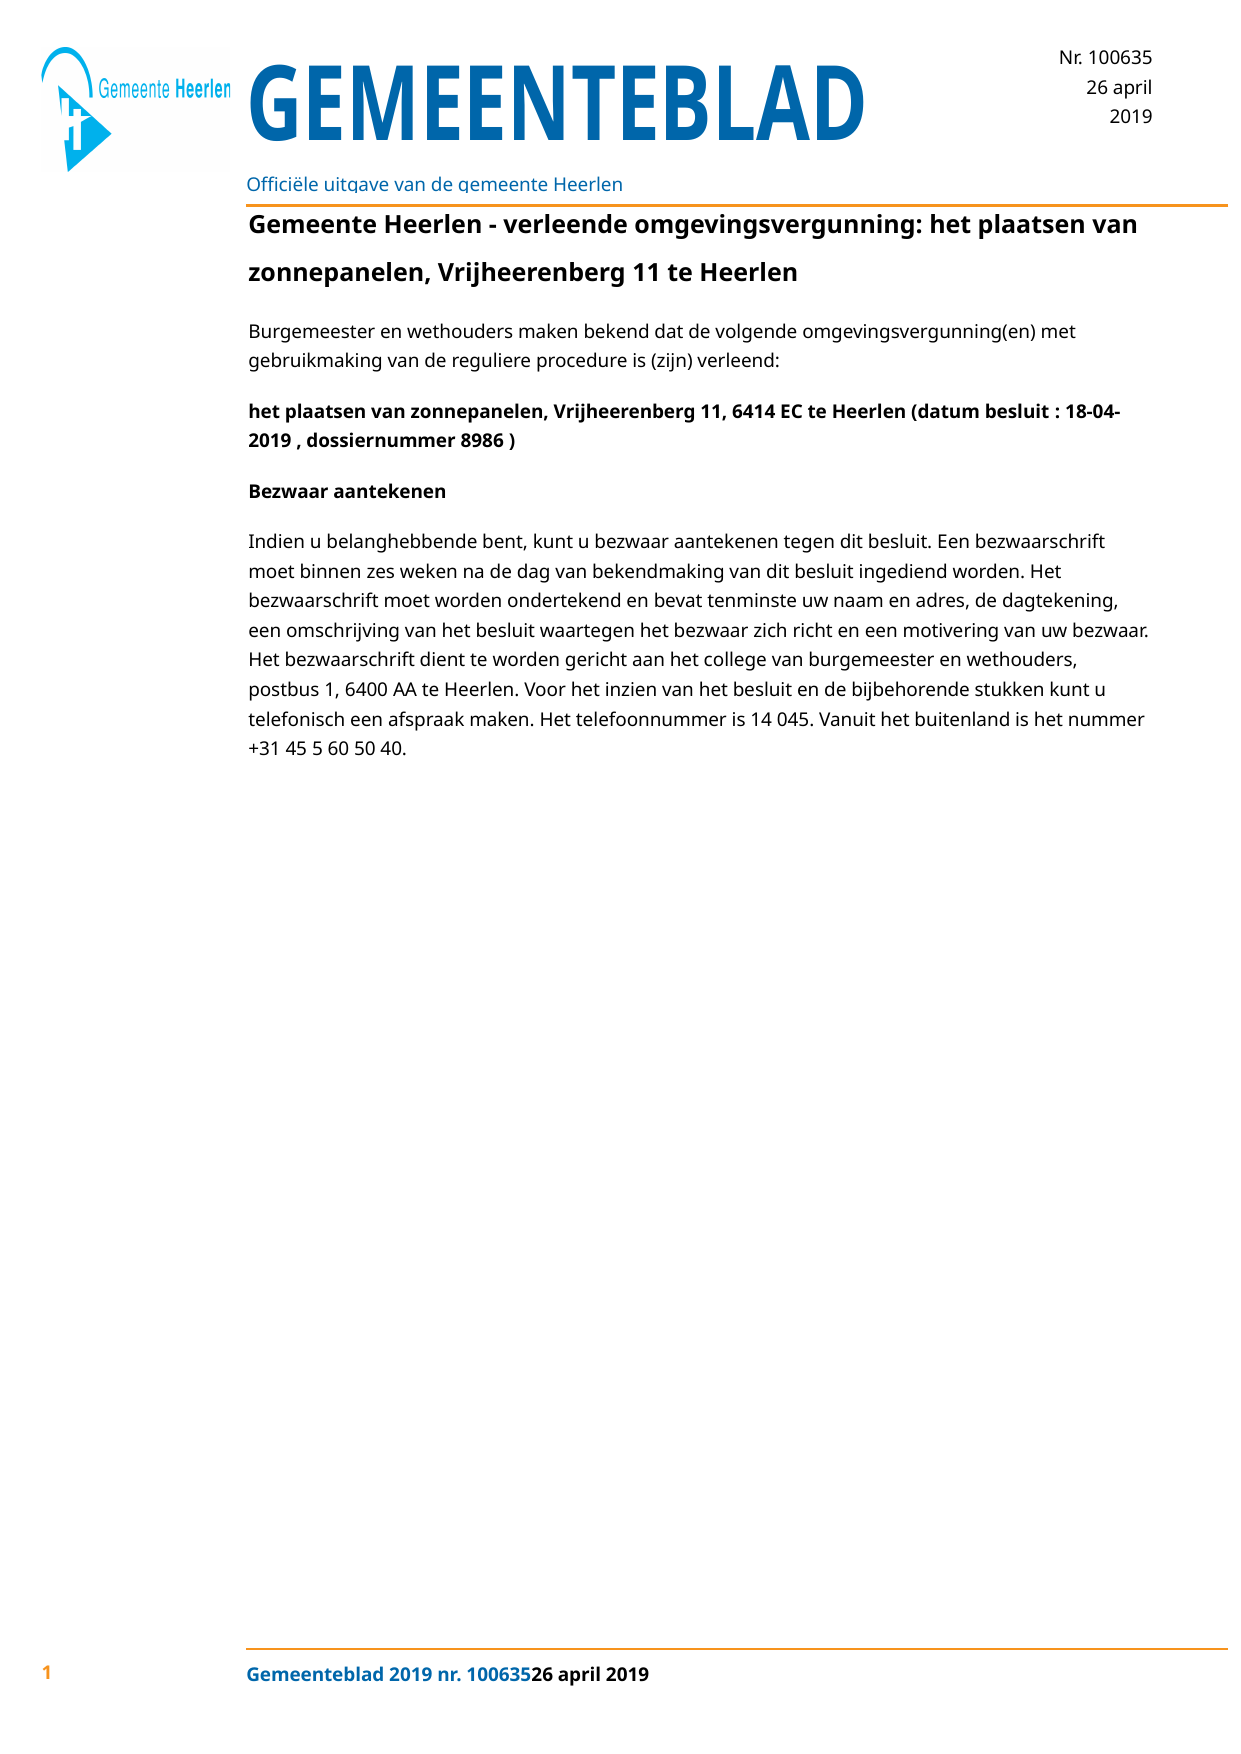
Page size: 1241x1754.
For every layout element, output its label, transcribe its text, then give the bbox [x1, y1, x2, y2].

text het plaatsen van zonnepanelen, Vrijheerenberg 11, 6414 EC te Heerlen (datum besluit : 18-04-2019 , dossiernummer 8986 ) [248, 398, 1152, 453]
picture [41, 47, 231, 172]
picture [41, 47, 58, 70]
text Bezwaar aantekenen [248, 478, 1152, 504]
text Burgemeester en wethouders maken bekend dat de volgende omgevingsvergunning(en) met gebruikmaking van de reguliere procedure is (zijn) verleend: [248, 318, 1152, 373]
text Gemeente Heerlen - verleende omgevingsvergunning: het plaatsen van zonnepanelen, Vrijheerenberg 11 te Heerlen [248, 207, 1152, 288]
text Indien u belanghebbende bent, kunt u bezwaar aantekenen tegen dit besluit. Een bezwaarschrift moet binnen zes weken na de dag van bekendmaking van dit besluit ingediend worden. Het bezwaarschrift moet worden ondertekend en bevat tenminste uw naam en adres, de dagtekening, een omschrijving van het besluit waartegen het bezwaar zich richt en een motivering van uw bezwaar. Het bezwaarschrift dient te worden gericht aan het college van burgemeester en wethouders, postbus 1, 6400 AA te Heerlen. Voor het inzien van het besluit en de bijbehorende stukken kunt u telefonisch een afspraak maken. Het telefoonnummer is 14 045. Vanuit het buitenland is het nummer +31 45 5 60 50 40. [248, 528, 1152, 761]
